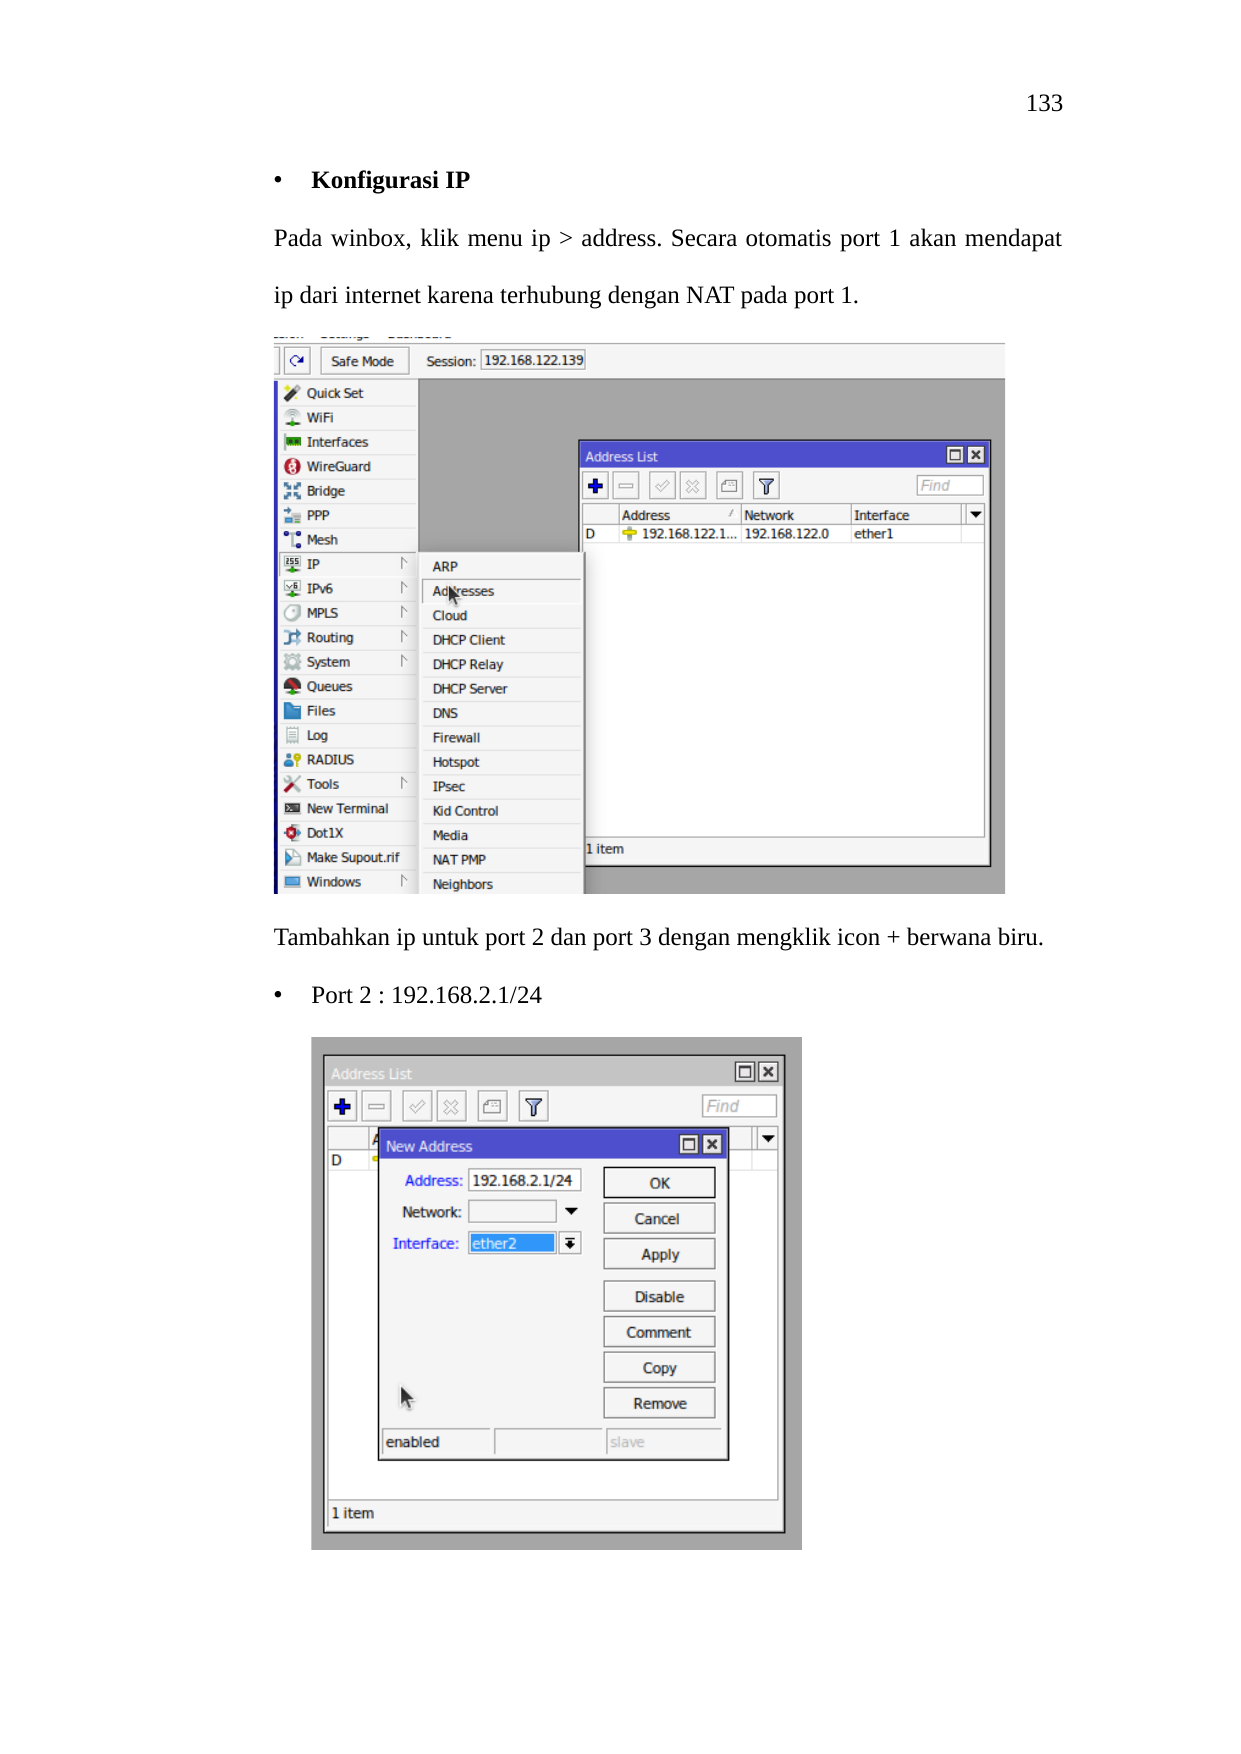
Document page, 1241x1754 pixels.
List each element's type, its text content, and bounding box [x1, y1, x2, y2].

list Tambahkan ip untuk port 2 dan port 3 dengan mengklik icon + berwana biru. [236, 922, 1063, 951]
list Port 2 : 192.168.2.1/24 [274, 980, 1063, 1009]
list Pada winbox, klik menu ip > address. Secara otomatis port 1 akan mendapat ip dari internet karena terhubung dengan NAT pada port 1. [236, 223, 1063, 309]
list Konfigurasi IP [274, 165, 1063, 194]
picture [311, 1037, 802, 1550]
picture [273, 337, 1005, 894]
